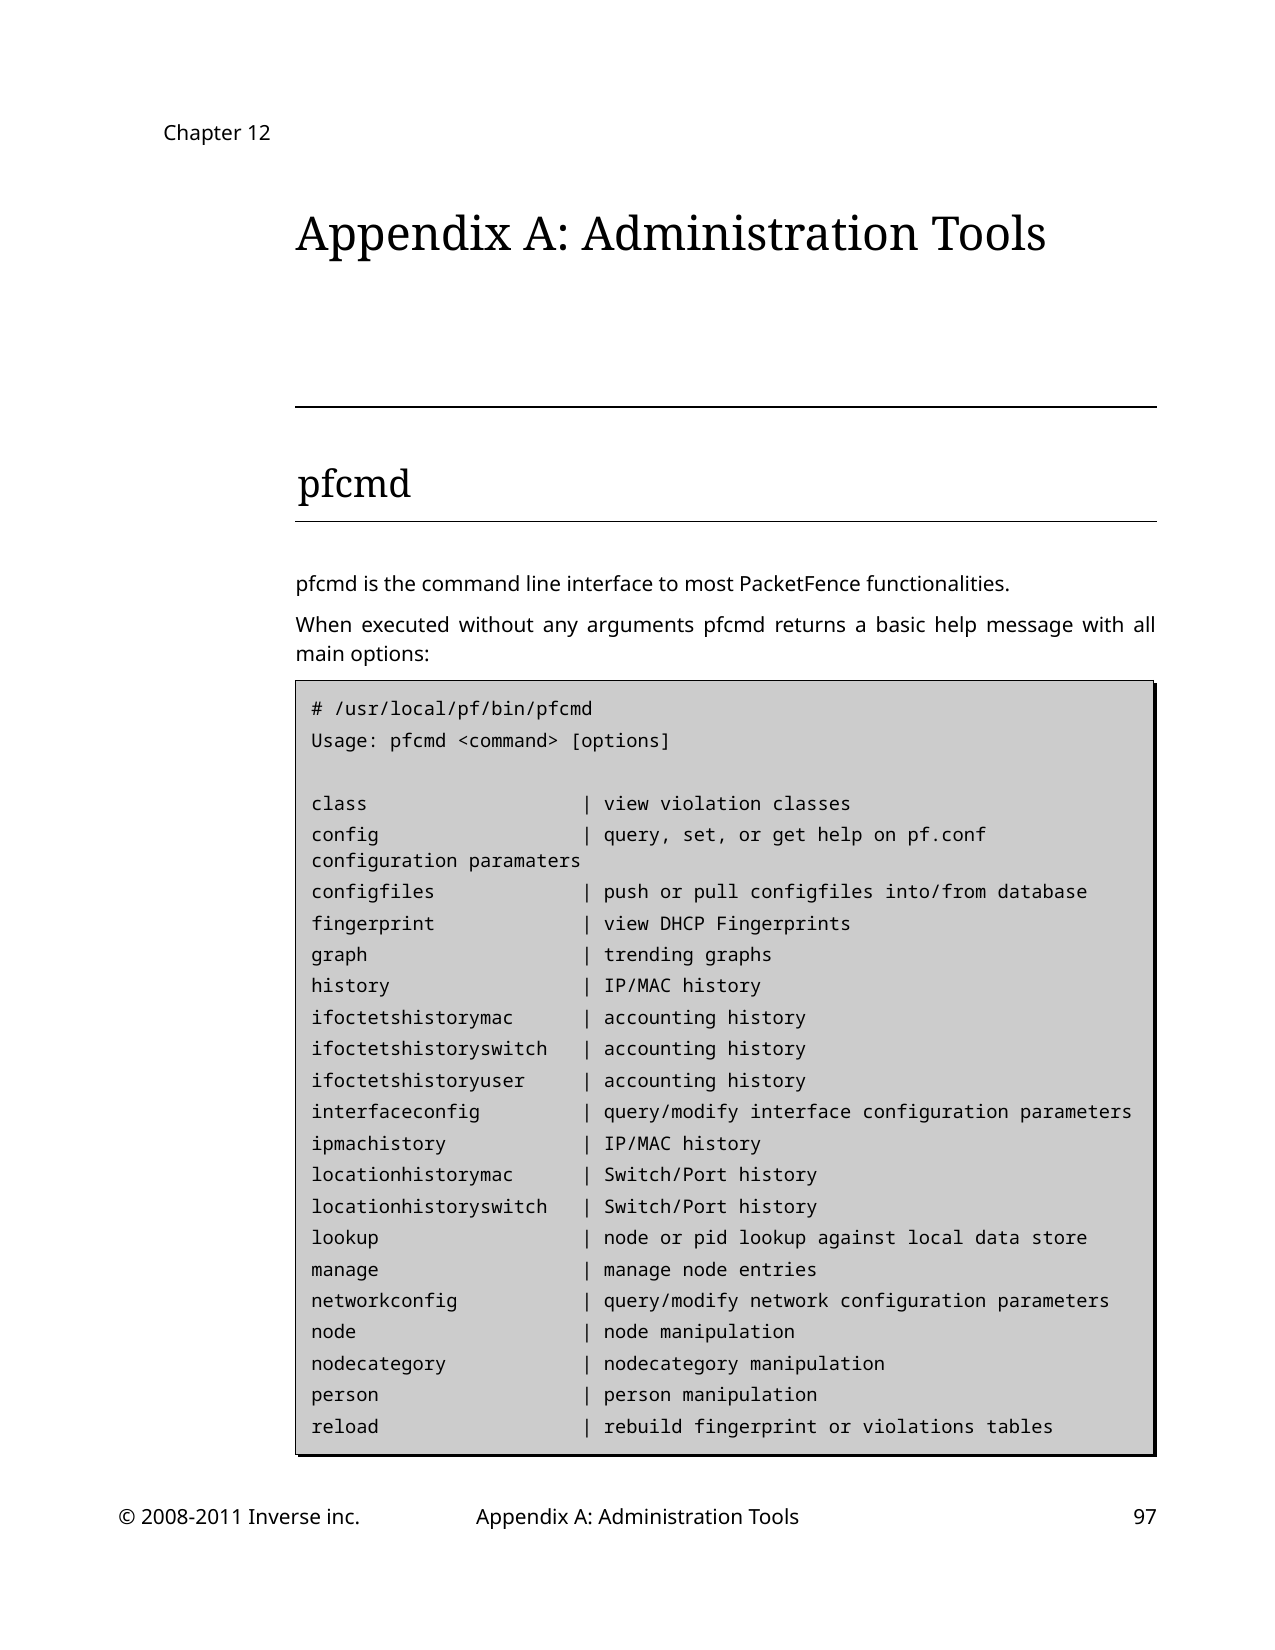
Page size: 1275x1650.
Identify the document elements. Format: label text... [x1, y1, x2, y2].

text locationhistorymac | Switch/Port history [296, 1146, 1153, 1177]
text Usage: pfcmd <command> [options] [296, 711, 1153, 743]
text history | IP/MAC history [296, 957, 1153, 988]
text config | query, set, or get help on pf.conf configuration paramaters [296, 806, 1153, 863]
text ipmachistory | IP/MAC history [296, 1114, 1153, 1146]
text ifoctetshistoryswitch | accounting history [296, 1020, 1153, 1051]
text configfiles | push or pull configfiles into/from database [296, 863, 1153, 894]
text node | node manipulation [296, 1303, 1153, 1334]
text interfaceconfig | query/modify interface configuration parameters [296, 1083, 1153, 1114]
text locationhistoryswitch | Switch/Port history [296, 1177, 1153, 1209]
text graph | trending graphs [296, 926, 1153, 957]
text reload | rebuild fingerprint or violations tables [296, 1397, 1153, 1454]
text networkconfig | query/modify network configuration parameters [296, 1272, 1153, 1303]
text class | view violation classes [296, 774, 1153, 806]
text ifoctetshistorymac | accounting history [296, 988, 1153, 1020]
text person | person manipulation [296, 1366, 1153, 1397]
text # /usr/local/pf/bin/pfcmd [296, 681, 1153, 711]
text pfcmd is the command line interface to most PacketFence functionalities. [295, 569, 1157, 598]
text lookup | node or pid lookup against local data store [296, 1209, 1153, 1240]
text When executed without any arguments pfcmd returns a basic help message with all main options: [295, 610, 1157, 667]
text fingerprint | view DHCP Fingerprints [296, 894, 1153, 926]
text ifoctetshistoryuser | accounting history [296, 1051, 1153, 1083]
text nodecategory | nodecategory manipulation [296, 1334, 1153, 1366]
text manage | manage node entries [296, 1240, 1153, 1272]
subtitle Appendix A: Administration Tools [295, 201, 1157, 406]
subtitle pfcmd [295, 458, 1157, 521]
